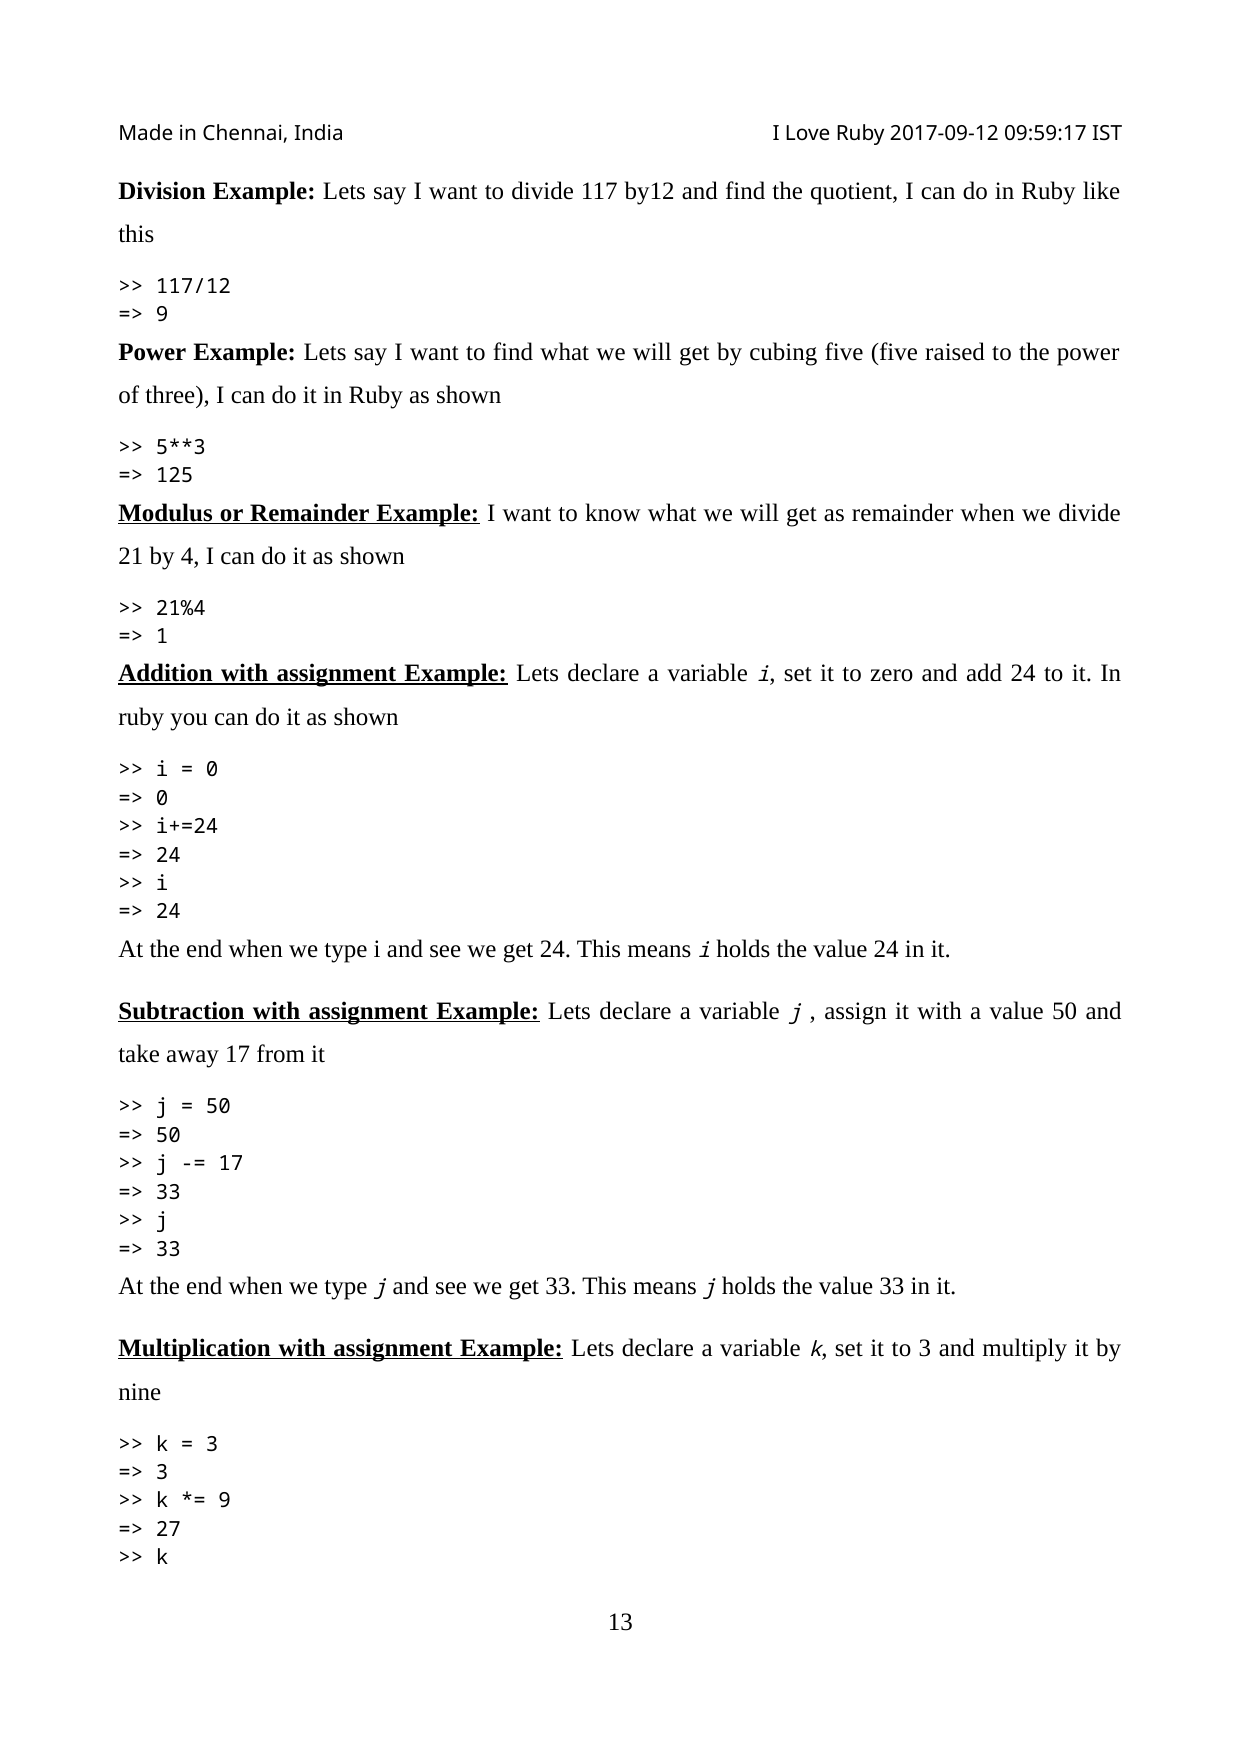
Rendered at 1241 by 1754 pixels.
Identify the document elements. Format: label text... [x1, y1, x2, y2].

text At the end when we type i and see we get 24. This means i holds the value 24 in it. [118, 934, 1122, 963]
text => 24 [118, 840, 1122, 868]
text >> i+=24 [118, 811, 1122, 840]
text => 24 [118, 897, 1122, 925]
text Modulus or Remainder Example: I want to know what we will get as remainder when we divide 21 by 4, I can do it as shown [118, 498, 1122, 569]
text => 125 [118, 460, 1122, 489]
text Division Example: Lets say I want to divide 117 by12 and find the quotient, I can do in Ruby like this [118, 176, 1122, 248]
text >> j [118, 1205, 1122, 1234]
text >> 117/12 [118, 271, 1122, 299]
text Power Example: Lets say I want to find what we will get by cubing five (five raised to the power of three), I can do it in Ruby as shown [118, 337, 1122, 409]
text Subtraction with assignment Example: Lets declare a variable j , assign it with a value 50 and take away 17 from it [118, 996, 1122, 1068]
text At the end when we type j and see we get 33. This means j holds the value 33 in it. [118, 1271, 1122, 1301]
text >> 21%4 [118, 593, 1122, 621]
text => 9 [118, 299, 1122, 328]
text => 1 [118, 621, 1122, 650]
text => 33 [118, 1177, 1122, 1205]
text => 33 [118, 1234, 1122, 1262]
text >> j = 50 [118, 1092, 1122, 1120]
text => 27 [118, 1514, 1122, 1542]
text >> 5**3 [118, 432, 1122, 460]
text Addition with assignment Example: Lets declare a variable i, set it to zero and add 24 to it. In ruby you can do it as shown [118, 658, 1122, 731]
text >> i [118, 868, 1122, 897]
text >> k *= 9 [118, 1486, 1122, 1514]
text >> i = 0 [118, 754, 1122, 783]
text >> k = 3 [118, 1429, 1122, 1457]
text => 0 [118, 783, 1122, 811]
text => 50 [118, 1120, 1122, 1148]
text >> k [118, 1542, 1122, 1571]
text >> j -= 17 [118, 1148, 1122, 1177]
text => 3 [118, 1457, 1122, 1486]
text Multiplication with assignment Example: Lets declare a variable k, set it to 3 and multiply it by nine [118, 1333, 1122, 1406]
